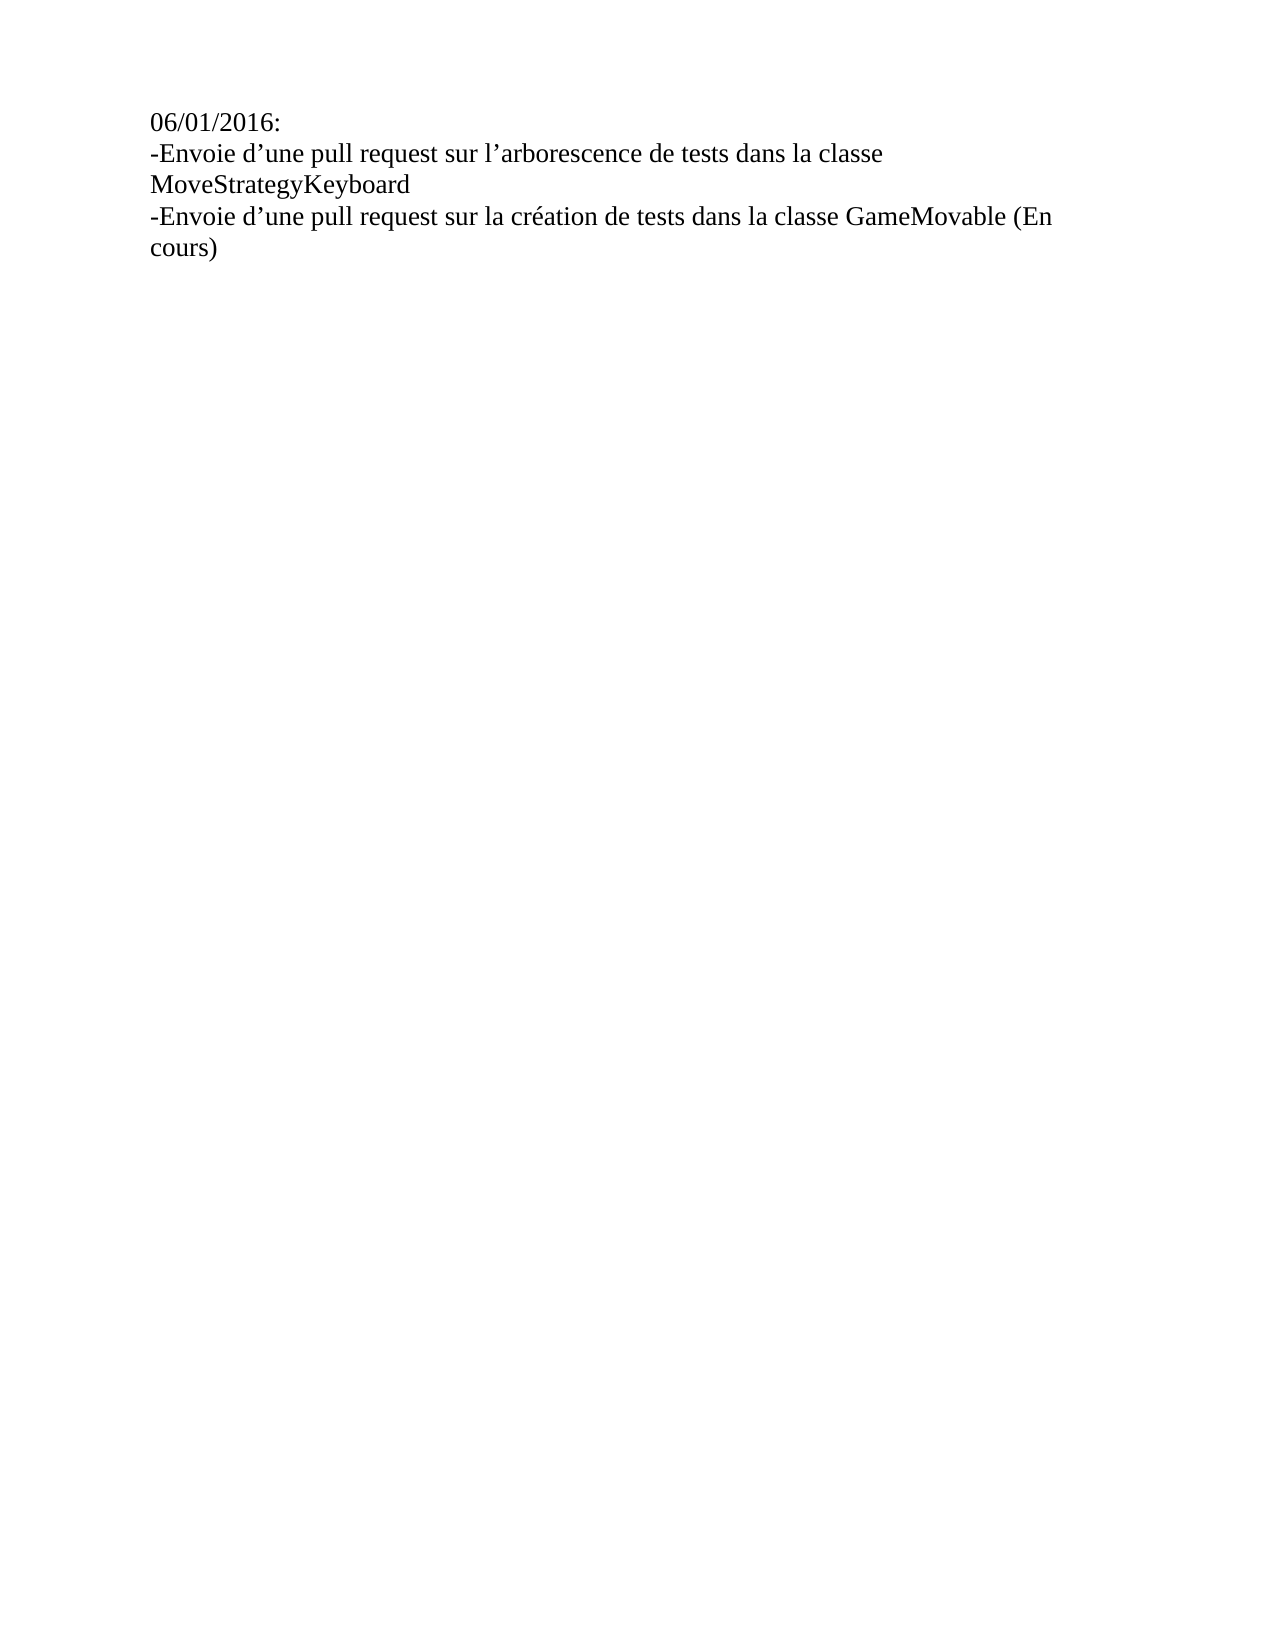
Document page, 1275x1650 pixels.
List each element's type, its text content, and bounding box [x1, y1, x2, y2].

text -Envoie d’une pull request sur l’arborescence de tests dans la classe MoveStrategyKeyboard [150, 137, 1125, 199]
text -Envoie d’une pull request sur la création de tests dans la classe GameMovable (En cours) [150, 199, 1125, 262]
text 06/01/2016: [150, 106, 1125, 137]
